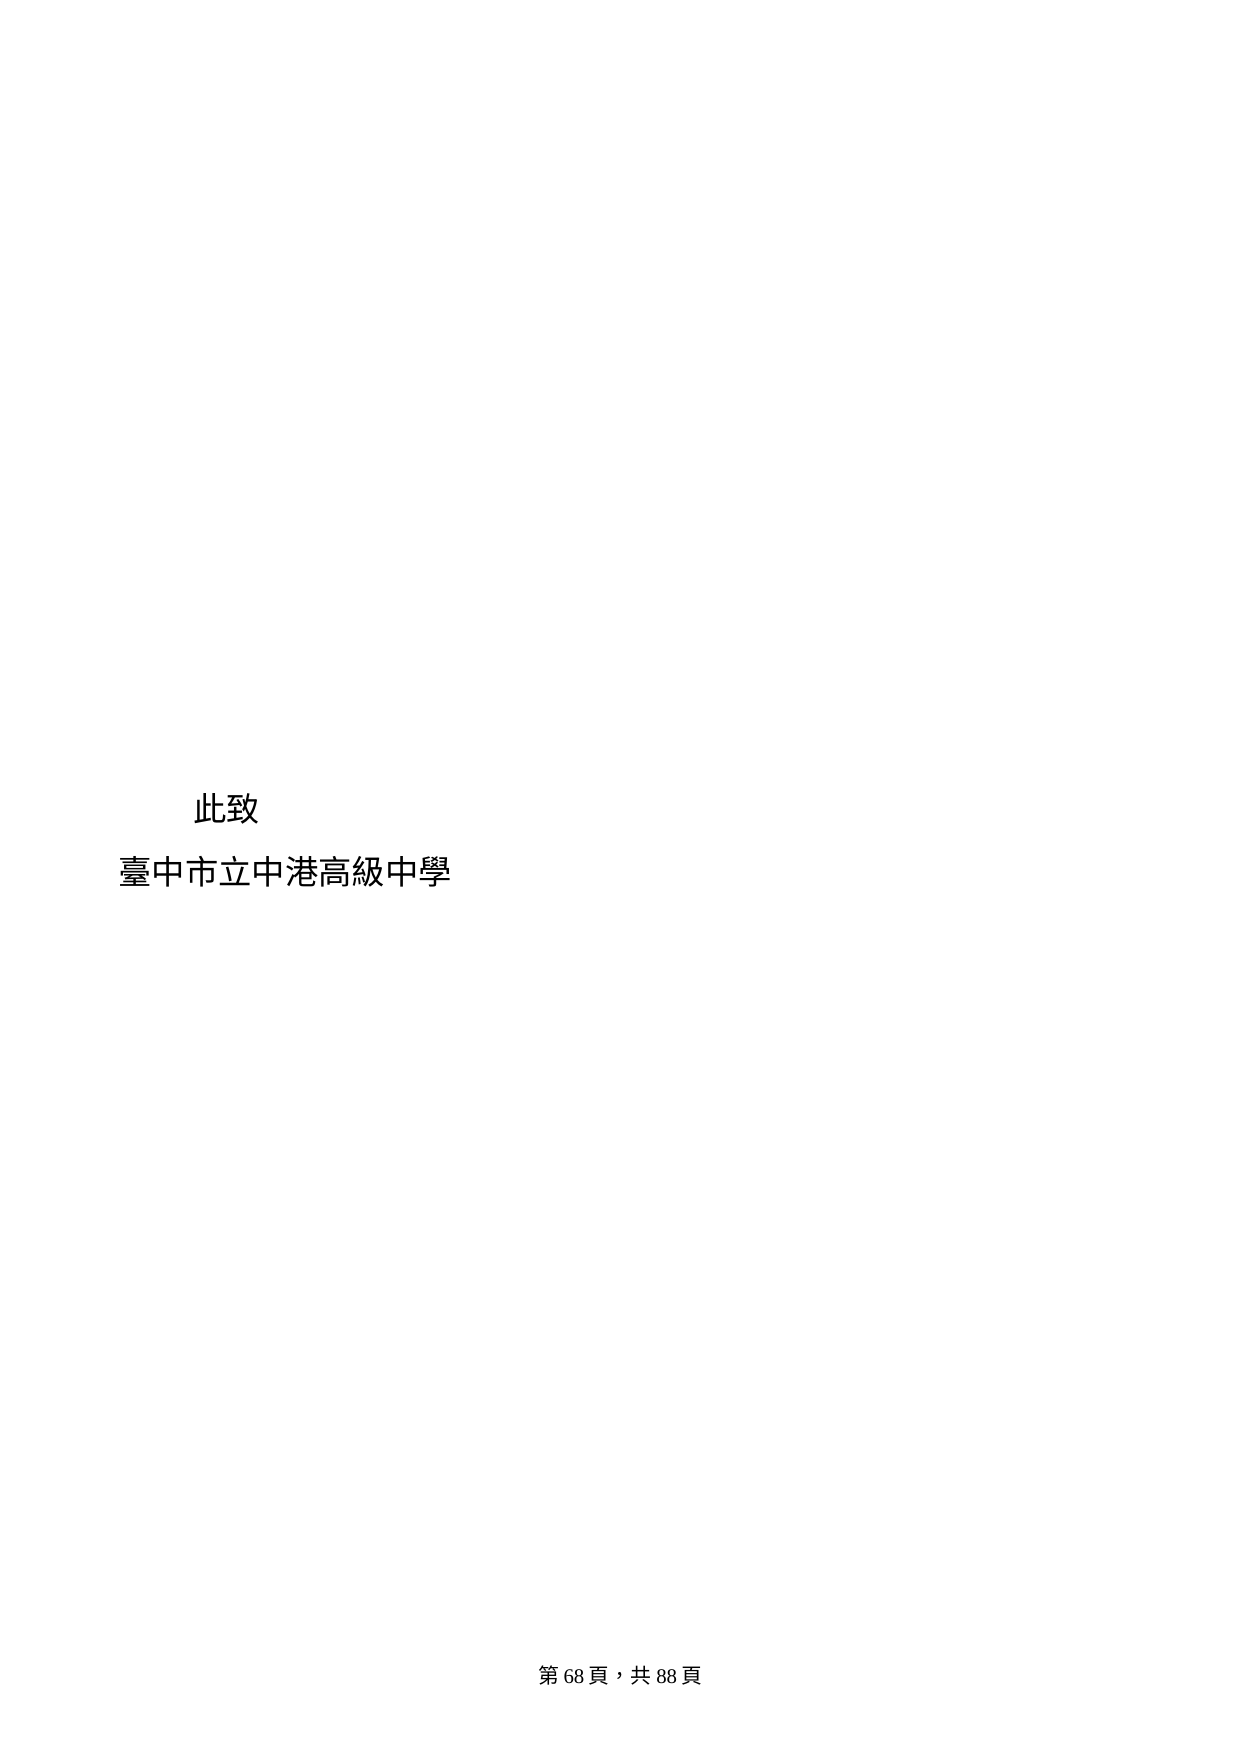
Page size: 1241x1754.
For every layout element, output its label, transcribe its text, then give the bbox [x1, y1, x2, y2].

text 此致 [118, 766, 1122, 828]
text 臺中市立中港高級中學 [118, 828, 1122, 891]
